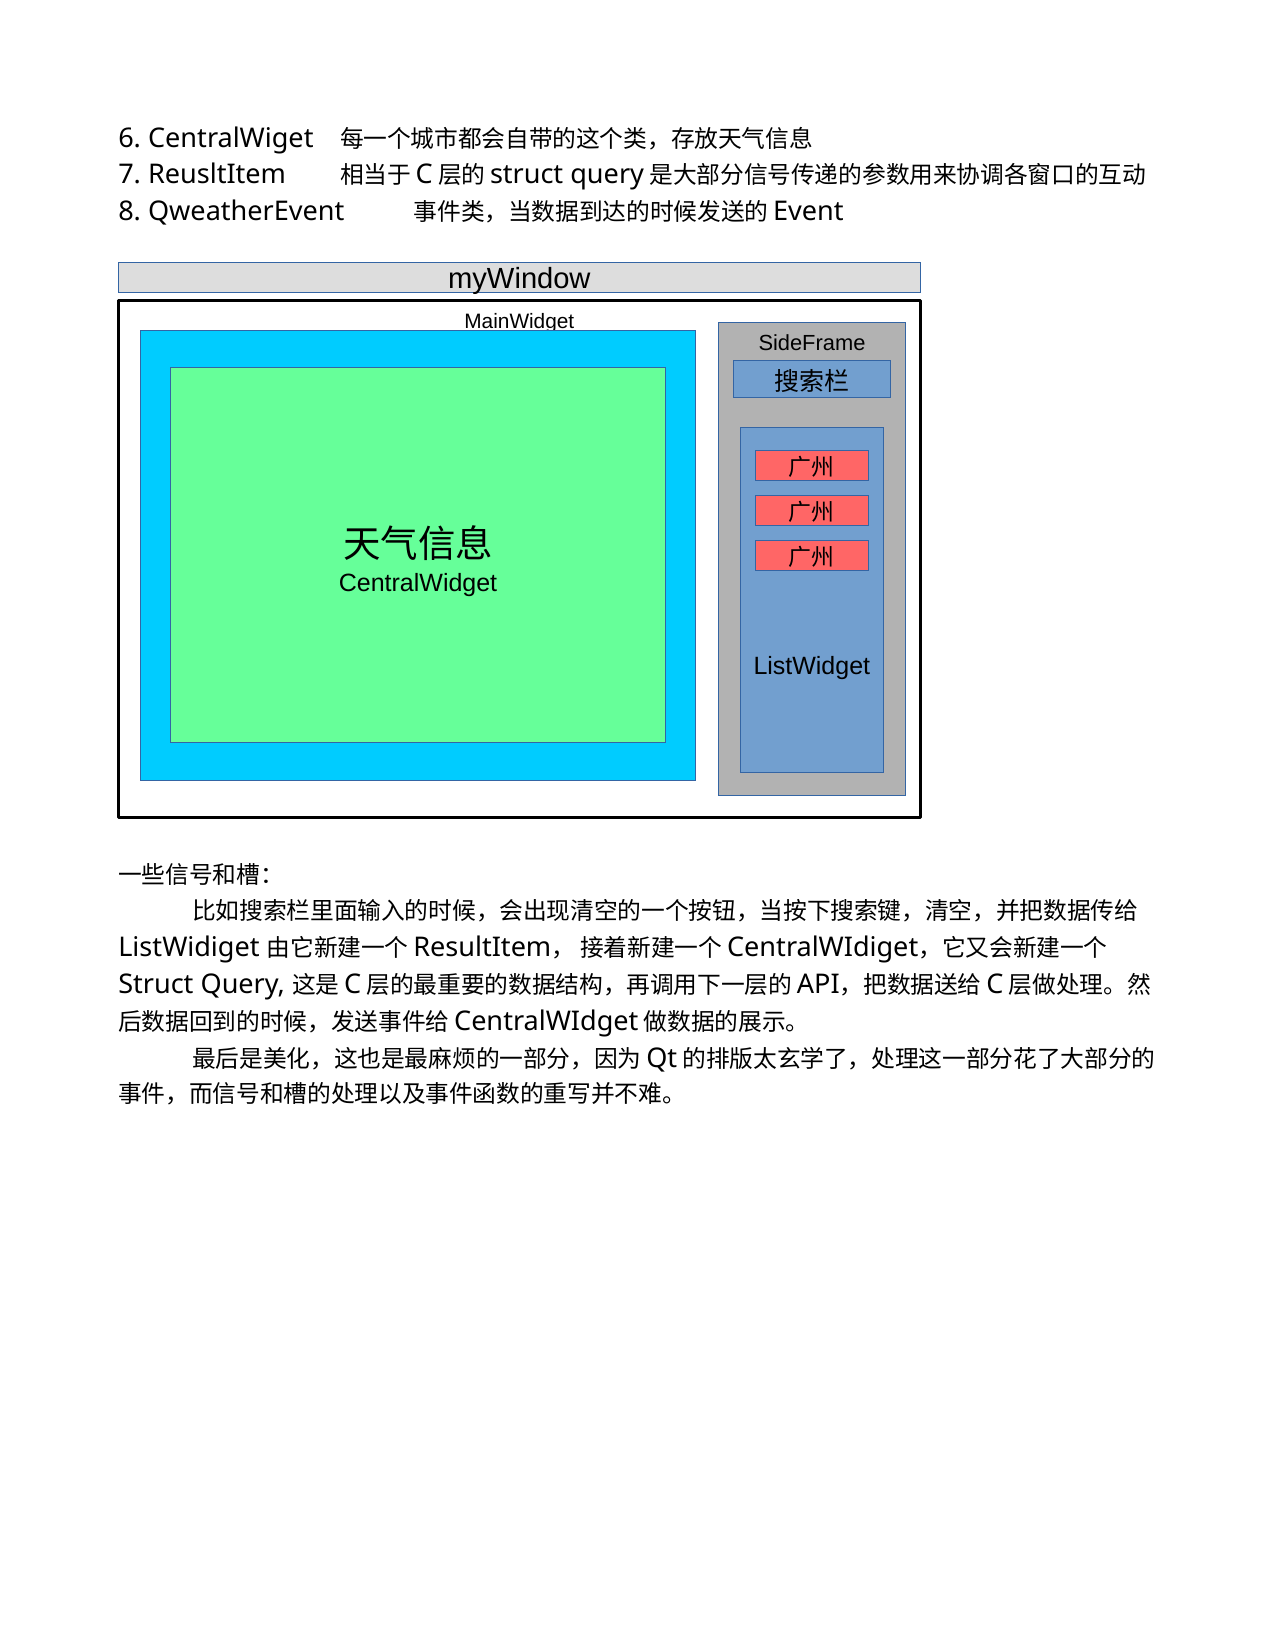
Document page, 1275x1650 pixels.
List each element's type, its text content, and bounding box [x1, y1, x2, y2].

text 一些信号和槽： [118, 856, 1157, 891]
text 8. QweatherEvent 事件类，当数据到达的时候发送的Event [118, 192, 1157, 229]
text 6. CentralWiget 每一个城市都会自带的这个类，存放天气信息 [118, 118, 1157, 155]
text 比如搜索栏里面输入的时候，会出现清空的一个按钮，当按下搜索键，清空，并把数据传给ListWidiget 由它新建一个ResultItem， 接着新建一个CentralWIdiget，它又会新建一个Struct Query, 这是C层的最重要的数据结构，再调用下一层的API，把数据送给C层做处理。然后数据回到的时候，发送事件给CentralWIdget做数据的展示。 [118, 891, 1157, 1038]
text 7. ReusltItem 相当于C层的struct query是大部分信号传递的参数用来协调各窗口的互动 [118, 155, 1157, 192]
text 最后是美化，这也是最麻烦的一部分，因为Qt的排版太玄学了，处理这一部分花了大部分的事件，而信号和槽的处理以及事件函数的重写并不难。 [118, 1038, 1157, 1109]
